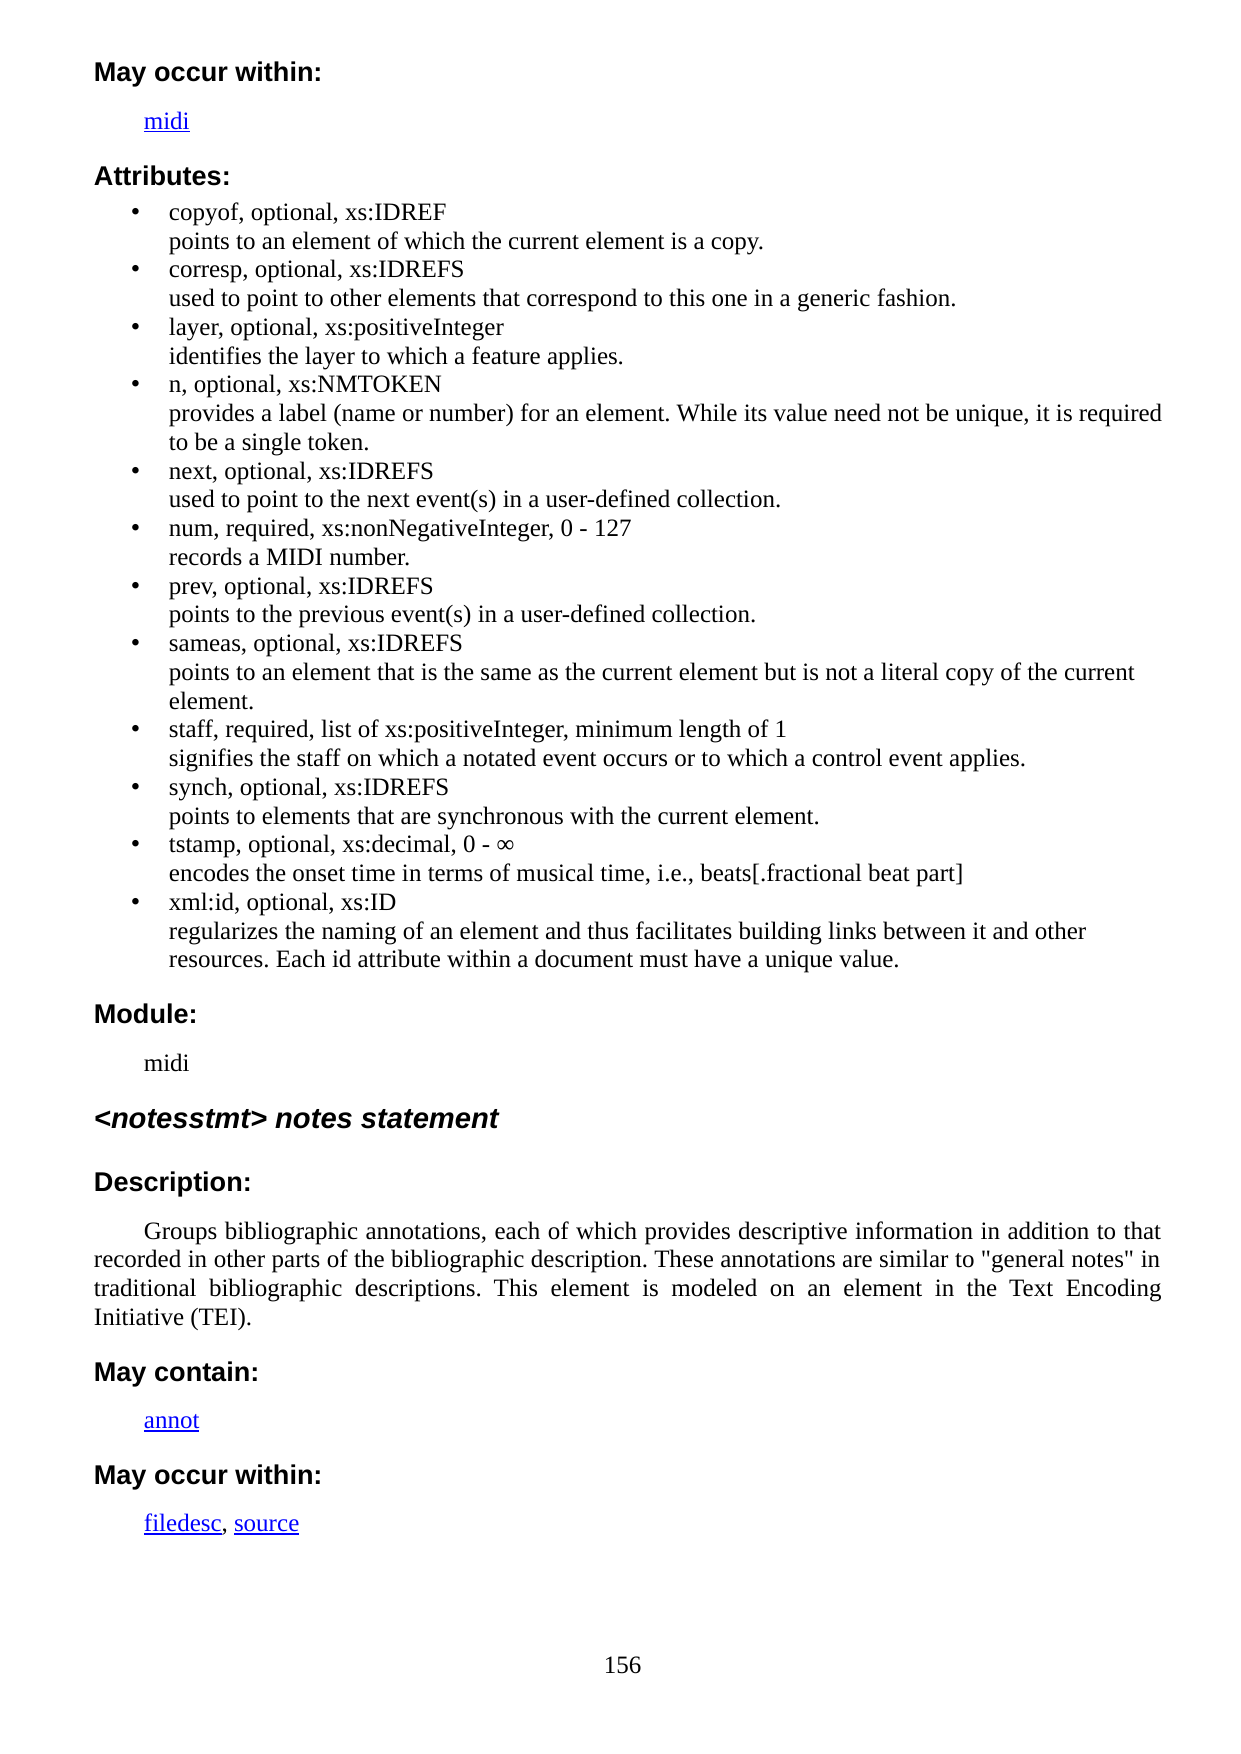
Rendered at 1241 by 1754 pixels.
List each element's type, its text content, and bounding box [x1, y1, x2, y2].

subtitle <notesstmt> notes statement [94, 1101, 1162, 1135]
text midi [94, 106, 1162, 134]
subtitle May occur within: [94, 56, 1162, 87]
list tstamp, optional, xs:decimal, 0 - ∞ encodes the onset time in terms of musical time, i.e., beats[.fractional beat part] [131, 829, 1162, 887]
subtitle Description: [94, 1166, 1162, 1197]
list synch, optional, xs:IDREFS points to elements that are synchronous with the current element. [131, 772, 1162, 829]
subtitle Module: [94, 998, 1162, 1029]
subtitle May occur within: [94, 1459, 1162, 1490]
subtitle May contain: [94, 1356, 1162, 1387]
list n, optional, xs:NMTOKEN provides a label (name or number) for an element. While its value need not be unique, it is required to be a single token. [131, 369, 1162, 456]
list layer, optional, xs:positiveInteger identifies the layer to which a feature applies. [131, 312, 1162, 369]
list next, optional, xs:IDREFS used to point to the next event(s) in a user-defined collection. [131, 456, 1162, 513]
list num, required, xs:nonNegativeInteger, 0 - 127 records a MIDI number. [131, 513, 1162, 571]
text Groups bibliographic annotations, each of which provides descriptive information in addition to that recorded in other parts of the bibliographic description. These annotations are similar to "general notes" in traditional bibliographic descriptions. This element is modeled on an element in the Text Encoding Initiative (TEI). [94, 1216, 1162, 1331]
list copyof, optional, xs:IDREF points to an element of which the current element is a copy. [131, 197, 1162, 254]
list staff, required, list of xs:positiveInteger, minimum length of 1 signifies the staff on which a notated event occurs or to which a control event applies. [131, 714, 1162, 772]
list sameas, optional, xs:IDREFS points to an element that is the same as the current element but is not a literal copy of the current element. [131, 628, 1162, 714]
text filedesc, source [94, 1508, 1162, 1537]
text midi [94, 1048, 1162, 1076]
list corresp, optional, xs:IDREFS used to point to other elements that correspond to this one in a generic fashion. [131, 254, 1162, 312]
text annot [94, 1405, 1162, 1434]
subtitle Attributes: [94, 159, 1162, 191]
list xml:id, optional, xs:ID regularizes the naming of an element and thus facilitates building links between it and other resources. Each id attribute within a document must have a unique value. [131, 887, 1162, 973]
list prev, optional, xs:IDREFS points to the previous event(s) in a user-defined collection. [131, 571, 1162, 628]
